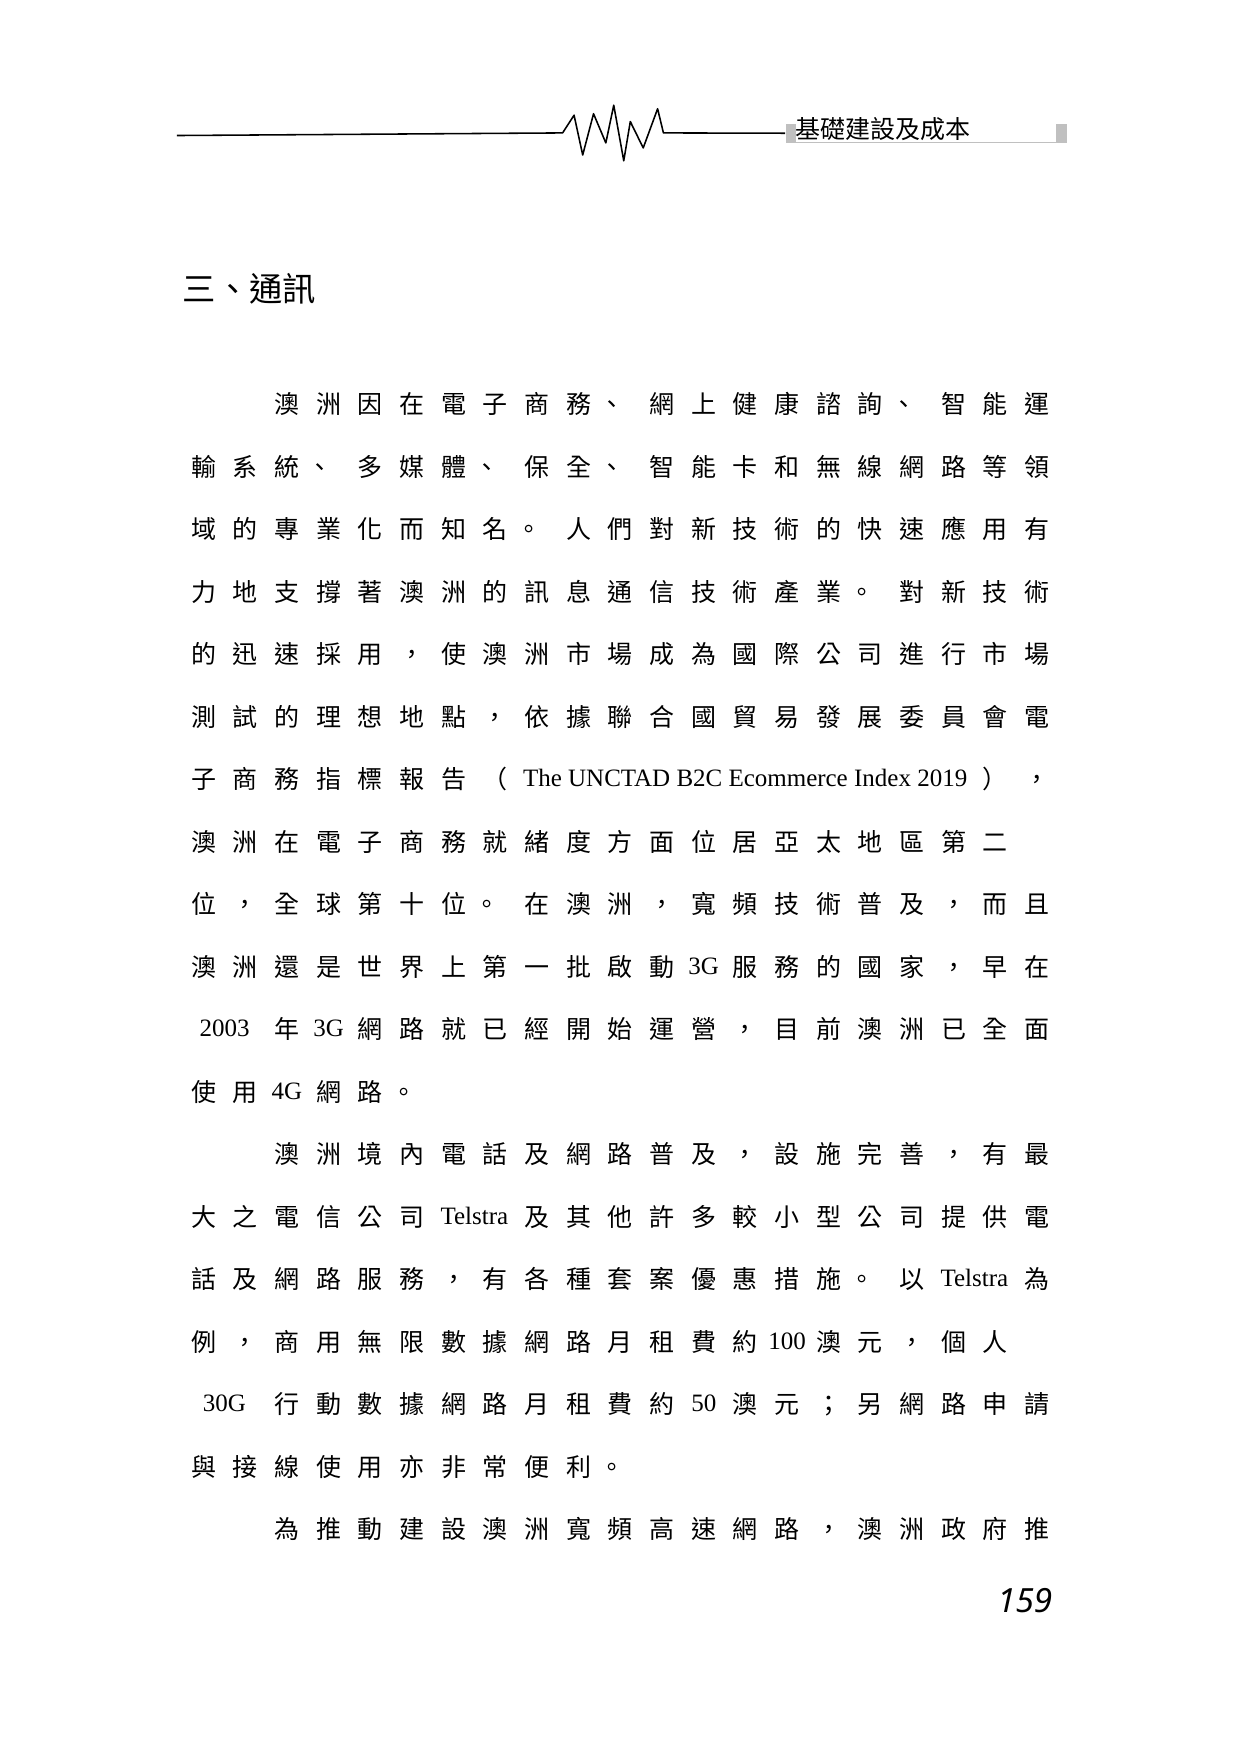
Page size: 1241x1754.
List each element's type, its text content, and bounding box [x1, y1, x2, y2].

text 為推動建設澳洲寬頻高速網路，澳洲政府推 [183, 1486, 1058, 1549]
text 澳洲境內電話及網路普及，設施完善，有最大之電信公司Telstra及其他許多較小型公司提供電話及網路服務，有各種套案優惠措施。以Telstra為例，商用無限數據網路月租費約100澳元，個人30G行動數據網路月租費約50澳元；另網路申請與接線使用亦非常便利。 [183, 1111, 1058, 1486]
text 澳洲因在電子商務、網上健康諮詢、智能運輸系統、多媒體、保全、智能卡和無線網路等領域的專業化而知名。人們對新技術的快速應用有力地支撐著澳洲的訊息通信技術產業。對新技術的迅速採用，使澳洲市場成為國際公司進行市場測試的理想地點，依據聯合國貿易發展委員會電子商務指標報告（The UNCTAD B2C Ecommerce Index 2019），澳洲在電子商務就緒度方面位居亞太地區第二位，全球第十位。在澳洲，寬頻技術普及，而且澳洲還是世界上第一批啟動3G服務的國家，早在2003年3G網路就已經開始運營，目前澳洲已全面使用4G網路。 [183, 361, 1058, 1111]
text 三、通訊 [183, 263, 1058, 311]
